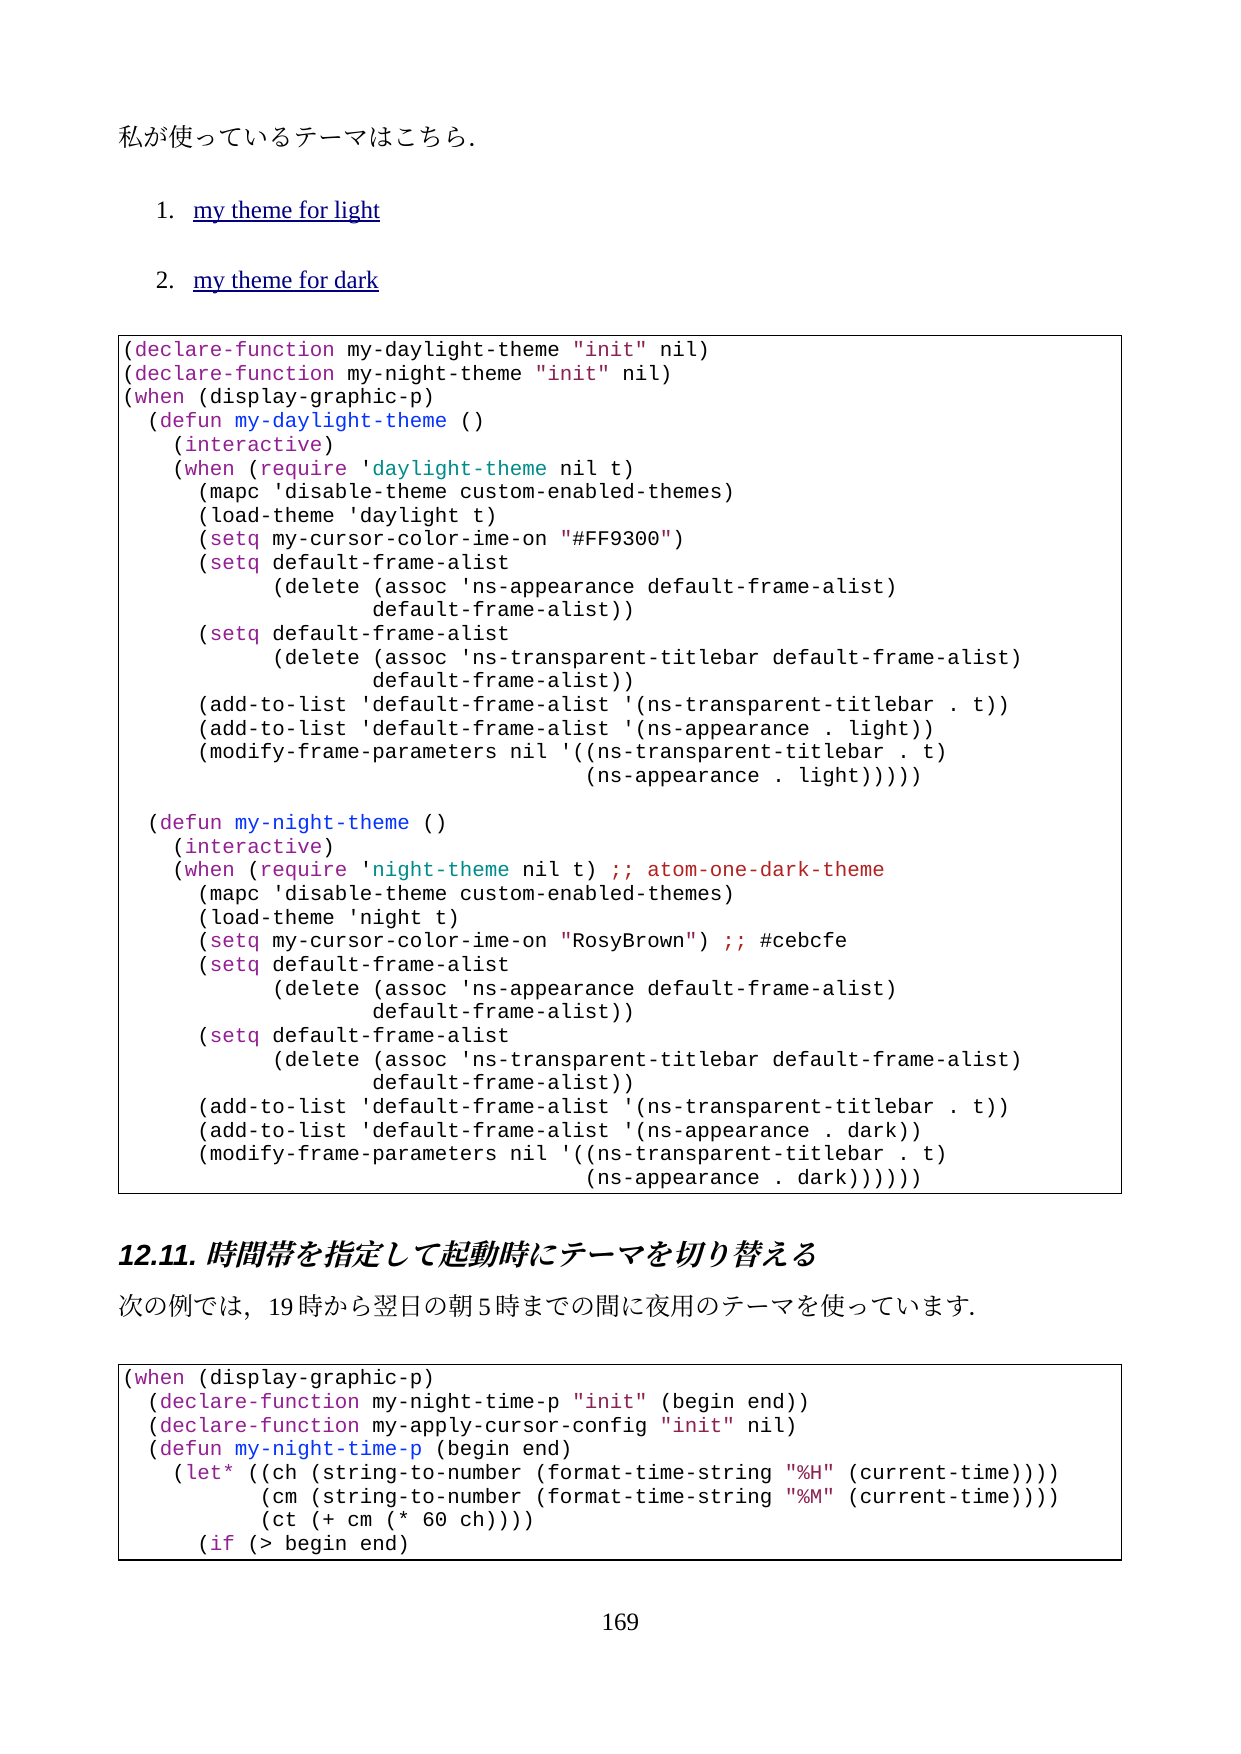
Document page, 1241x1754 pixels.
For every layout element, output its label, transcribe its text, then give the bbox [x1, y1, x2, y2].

text (modify-frame-parameters nil '((ns-transparent-titlebar . t) [119, 1139, 1121, 1163]
text (declare-function my-apply-cursor-config "init" nil) [119, 1411, 1121, 1434]
text (setq default-frame-alist [119, 619, 1121, 643]
text (when (display-graphic-p) [119, 383, 1121, 406]
text (cm (string-to-number (format-time-string "%M" (current-time)))) [119, 1482, 1121, 1505]
text (add-to-list 'default-frame-alist '(ns-transparent-titlebar . t)) [119, 1092, 1121, 1116]
text (setq default-frame-alist [119, 548, 1121, 572]
text default-frame-alist)) [119, 997, 1121, 1021]
text (interactive) [119, 430, 1121, 453]
text (modify-frame-parameters nil '((ns-transparent-titlebar . t) [119, 737, 1121, 761]
text (ns-appearance . dark)))))) [119, 1163, 1121, 1193]
text (setq my-cursor-color-ime-on "#FF9300") [119, 524, 1121, 548]
text (setq default-frame-alist [119, 950, 1121, 974]
text (delete (assoc 'ns-transparent-titlebar default-frame-alist) [119, 1045, 1121, 1068]
text (add-to-list 'default-frame-alist '(ns-transparent-titlebar . t)) [119, 690, 1121, 714]
text (delete (assoc 'ns-appearance default-frame-alist) [119, 572, 1121, 595]
text (declare-function my-daylight-theme "init" nil) [119, 336, 1121, 359]
text (ns-appearance . light))))) [119, 761, 1121, 784]
text (defun my-daylight-theme () [119, 406, 1121, 430]
text (setq default-frame-alist [119, 1021, 1121, 1045]
text (add-to-list 'default-frame-alist '(ns-appearance . dark)) [119, 1116, 1121, 1139]
text default-frame-alist)) [119, 1068, 1121, 1092]
text (when (require 'daylight-theme nil t) [119, 453, 1121, 477]
text 私が使っているテーマはこちら． [118, 118, 1122, 183]
text (load-theme 'daylight t) [119, 501, 1121, 524]
text (when (require 'night-theme nil t) ;; atom-one-dark-theme [119, 856, 1121, 879]
text default-frame-alist)) [119, 595, 1121, 619]
text (add-to-list 'default-frame-alist '(ns-appearance . light)) [119, 714, 1121, 737]
list my theme for dark [156, 265, 1122, 323]
text default-frame-alist)) [119, 666, 1121, 690]
text (load-theme 'night t) [119, 903, 1121, 926]
text (setq my-cursor-color-ime-on "RosyBrown") ;; #cebcfe [119, 926, 1121, 950]
text (defun my-night-theme () [119, 808, 1121, 832]
list my theme for light [156, 195, 1122, 253]
text (defun my-night-time-p (begin end) [119, 1434, 1121, 1458]
subtitle 時間帯を指定して起動時にテーマを切り替える [118, 1232, 1122, 1274]
text (if (> begin end) [119, 1529, 1121, 1559]
text (mapc 'disable-theme custom-enabled-themes) [119, 879, 1121, 903]
text (mapc 'disable-theme custom-enabled-themes) [119, 477, 1121, 501]
text (when (display-graphic-p) [119, 1365, 1121, 1387]
text (declare-function my-night-time-p "init" (begin end)) [119, 1387, 1121, 1411]
text 次の例では，19時から翌日の朝5時までの間に夜用のテーマを使っています． [118, 1286, 1122, 1351]
text (delete (assoc 'ns-appearance default-frame-alist) [119, 974, 1121, 997]
text (delete (assoc 'ns-transparent-titlebar default-frame-alist) [119, 643, 1121, 666]
text (declare-function my-night-theme "init" nil) [119, 359, 1121, 383]
text (ct (+ cm (* 60 ch)))) [119, 1505, 1121, 1529]
text (interactive) [119, 832, 1121, 856]
text (let* ((ch (string-to-number (format-time-string "%H" (current-time)))) [119, 1458, 1121, 1482]
